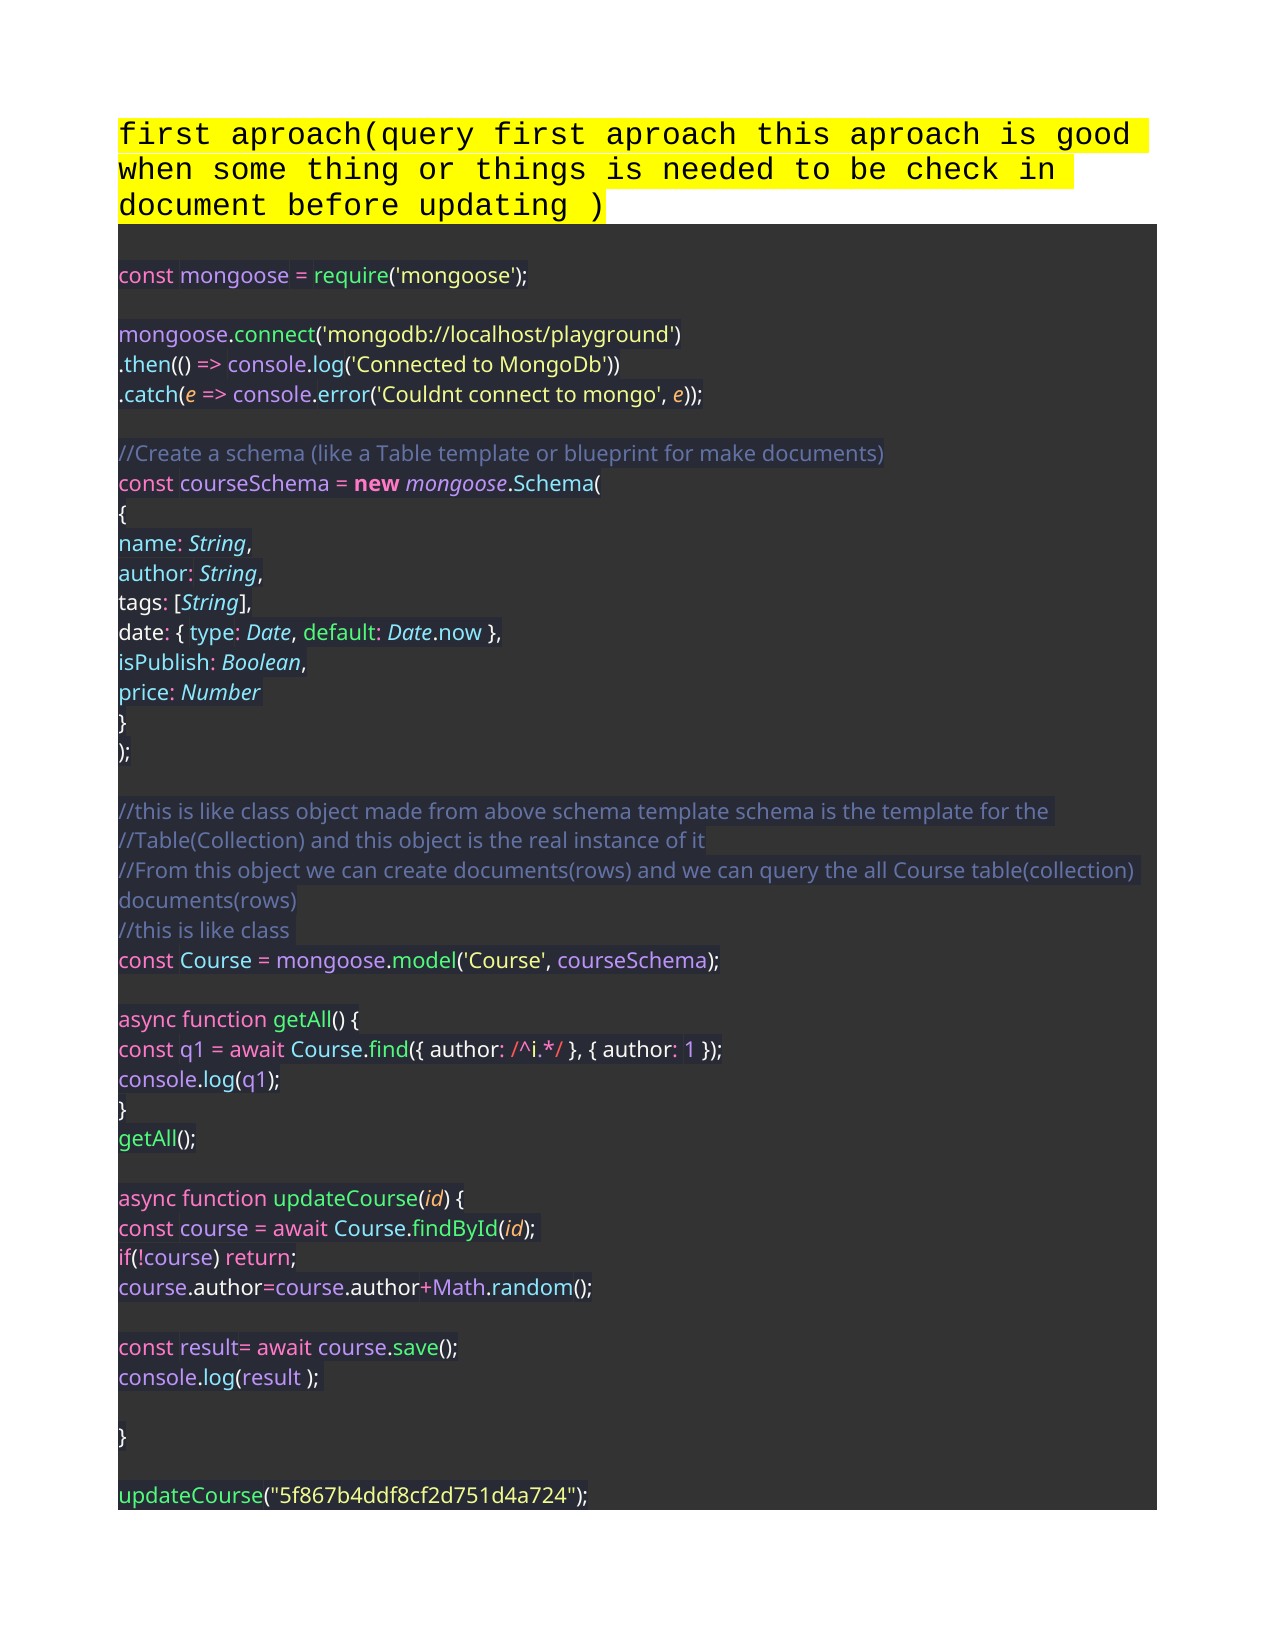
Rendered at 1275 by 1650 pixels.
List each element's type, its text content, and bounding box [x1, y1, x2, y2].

text getAll(); [118, 1123, 1157, 1153]
text const mongoose = require('mongoose'); [118, 260, 1157, 289]
text isPublish: Boolean, [118, 647, 1157, 677]
text if(!course) return; [118, 1242, 1157, 1272]
text name: String, [118, 528, 1157, 557]
text .catch(e => console.error('Couldnt connect to mongo', e)); [118, 379, 1157, 409]
text date: { type: Date, default: Date.now }, [118, 617, 1157, 647]
text //this is like class [118, 915, 1157, 945]
text //Table(Collection) and this object is the real instance of it [118, 826, 1157, 855]
text mongoose.connect('mongodb://localhost/playground') [118, 319, 1157, 349]
text author: String, [118, 557, 1157, 587]
text async function getAll() { [118, 1004, 1157, 1034]
text const course = await Course.findById(id); [118, 1213, 1157, 1242]
text const courseSchema = new mongoose.Schema( [118, 468, 1157, 498]
text updateCourse("5f867b4ddf8cf2d751d4a724"); [118, 1480, 1157, 1510]
text const q1 = await Course.find({ author: /^i.*/ }, { author: 1 }); [118, 1034, 1157, 1064]
text } [118, 1421, 1157, 1451]
text { [118, 498, 1157, 528]
text const Course = mongoose.model('Course', courseSchema); [118, 945, 1157, 974]
text first aproach(query first aproach this aproach is good when some thing or things is needed to be check in document before updating ) [118, 118, 1157, 224]
text } [118, 1093, 1157, 1123]
text console.log(result ); [118, 1361, 1157, 1391]
text price: Number [118, 677, 1157, 706]
text console.log(q1); [118, 1064, 1157, 1093]
text //this is like class object made from above schema template schema is the template for the [118, 796, 1157, 826]
text //From this object we can create documents(rows) and we can query the all Course table(collection) documents(rows) [118, 855, 1157, 915]
text } [118, 706, 1157, 736]
text //Create a schema (like a Table template or blueprint for make documents) [118, 438, 1157, 468]
text const result= await course.save(); [118, 1332, 1157, 1361]
text course.author=course.author+Math.random(); [118, 1272, 1157, 1302]
text .then(() => console.log('Connected to MongoDb')) [118, 349, 1157, 379]
text async function updateCourse(id) { [118, 1183, 1157, 1213]
text ); [118, 736, 1157, 766]
text tags: [String], [118, 587, 1157, 617]
